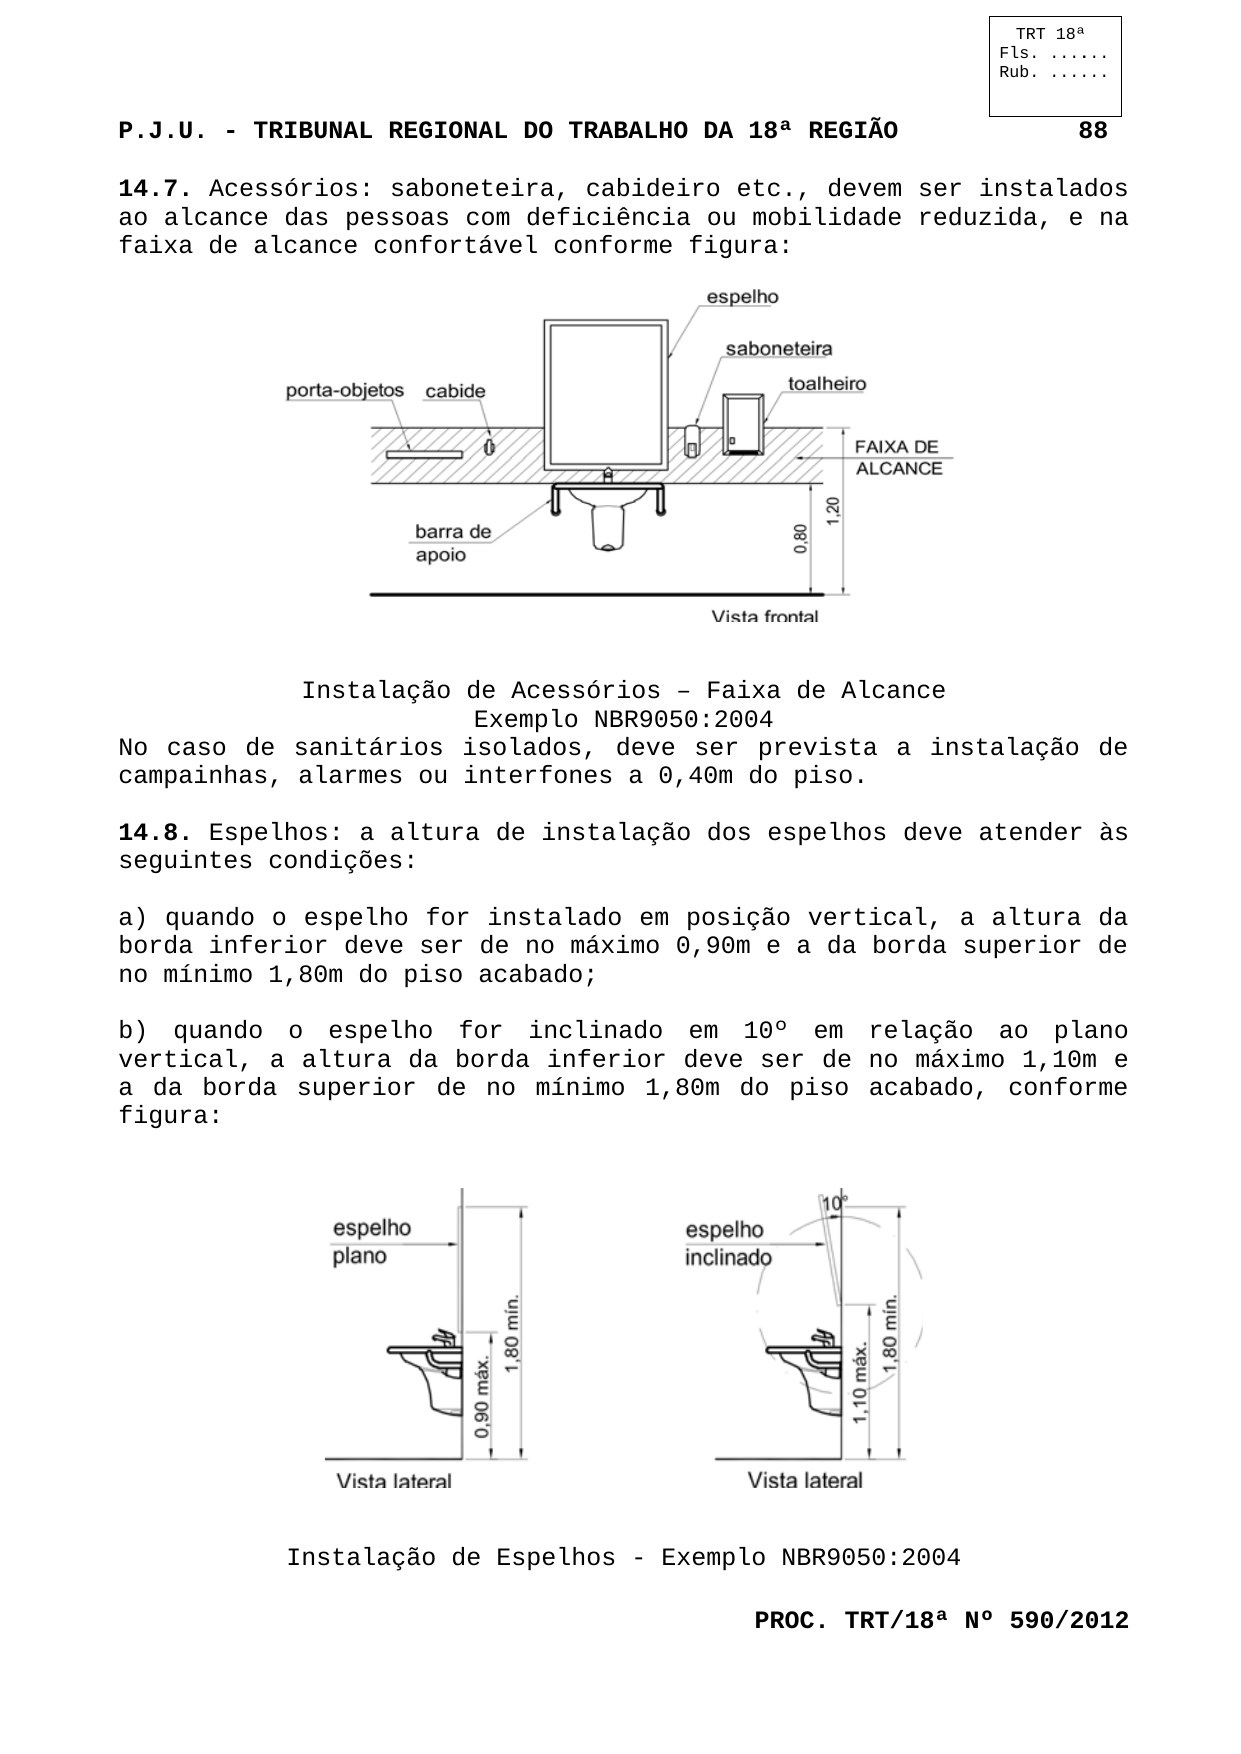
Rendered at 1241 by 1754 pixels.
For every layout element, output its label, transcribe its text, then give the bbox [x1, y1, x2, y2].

text 14.8. Espelhos: a altura de instalação dos espelhos deve atender às seguintes condições: [118, 820, 1129, 876]
text Exemplo NBR9050:2004 [118, 706, 1129, 735]
text 14.7. Acessórios: saboneteira, cabideiro etc., devem ser instalados ao alcance das pessoas com deficiência ou mobilidade reduzida, e na faixa de alcance confortável conforme figura: [118, 176, 1129, 261]
text Instalação de Acessórios – Faixa de Alcance [118, 678, 1129, 706]
text No caso de sanitários isolados, deve ser prevista a instalação de campainhas, alarmes ou interfones a 0,40m do piso. [118, 735, 1129, 791]
text a) quando o espelho for instalado em posição vertical, a altura da borda inferior deve ser de no máximo 0,90m e a da borda superior de no mínimo 1,80m do piso acabado; [118, 905, 1129, 990]
text Instalação de Espelhos - Exemplo NBR9050:2004 [118, 1544, 1129, 1573]
text b) quando o espelho for inclinado em 10º em relação ao plano vertical, a altura da borda inferior deve ser de no máximo 1,10m e a da borda superior de no mínimo 1,80m do piso acabado, conforme figura: [118, 1018, 1129, 1131]
